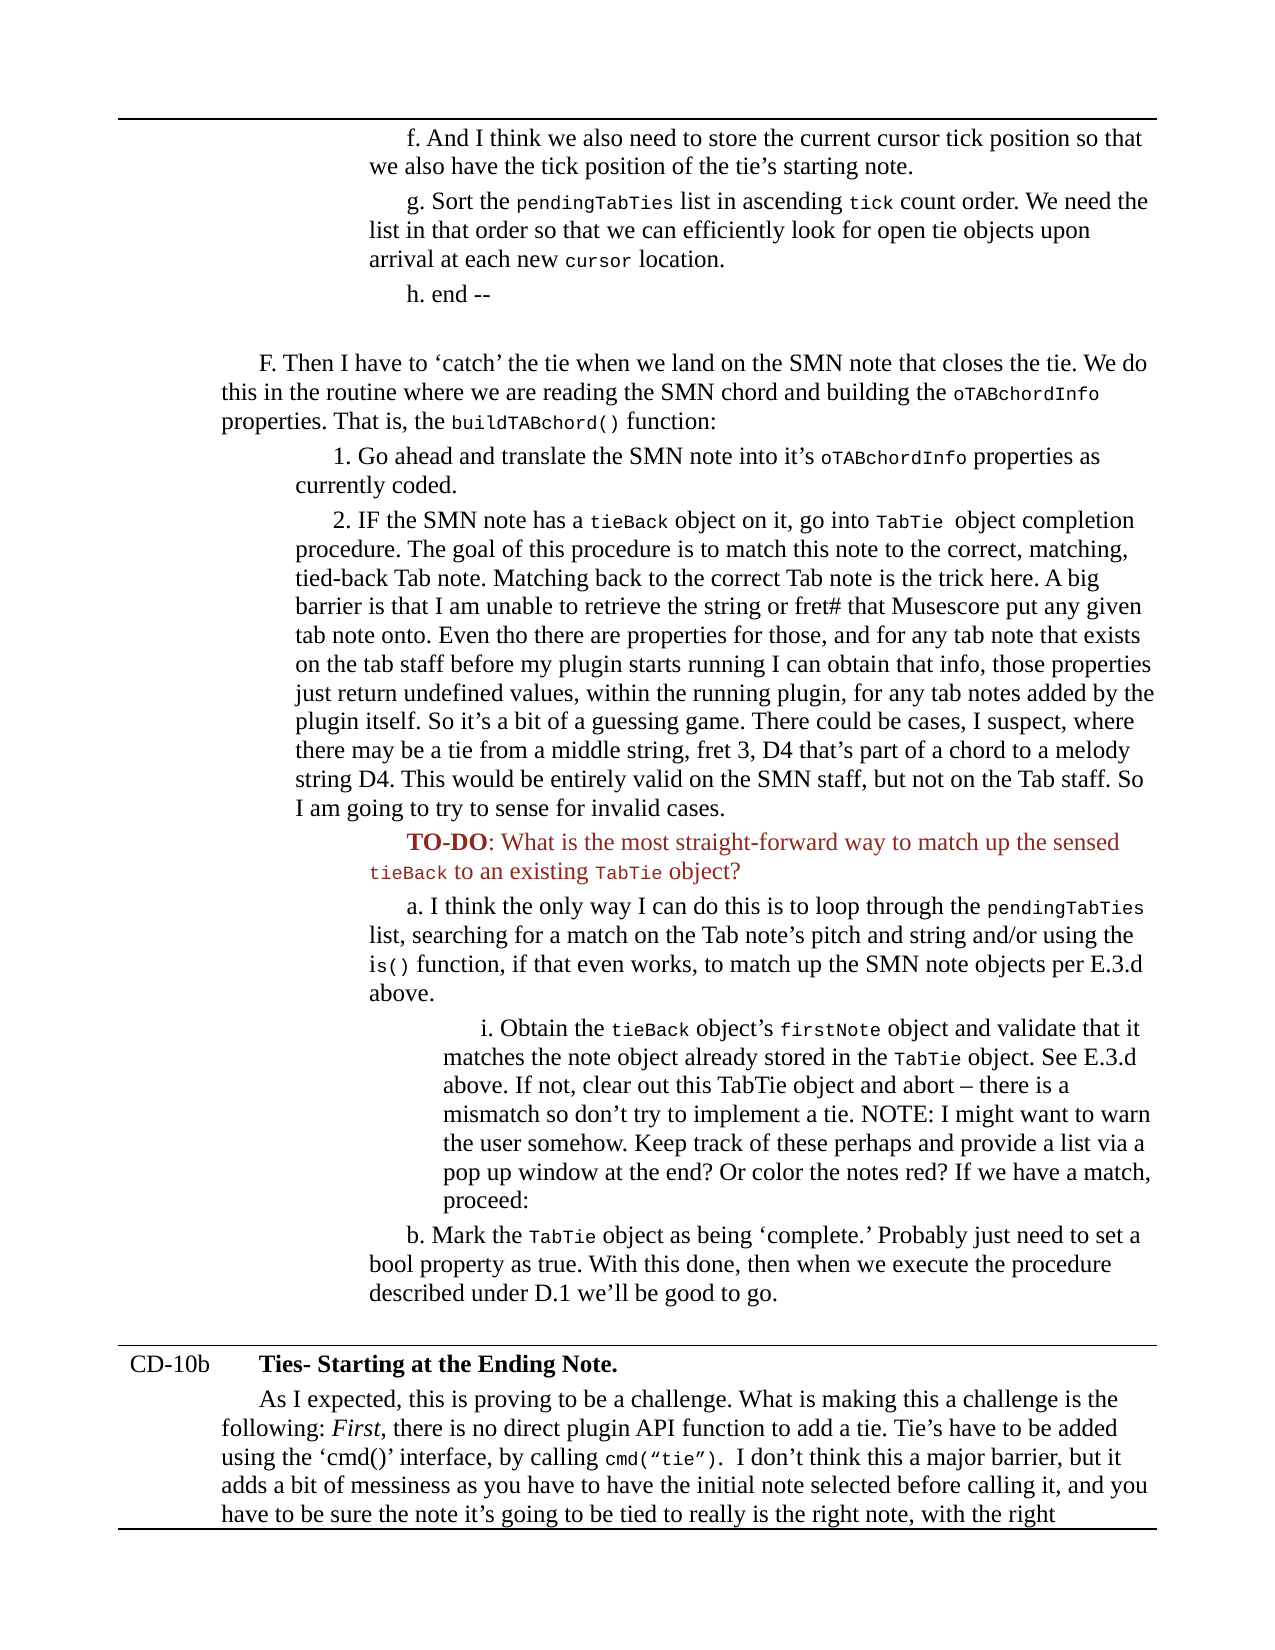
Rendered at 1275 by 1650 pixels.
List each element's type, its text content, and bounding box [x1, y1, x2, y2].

table_cell CD-10b [118, 1346, 221, 1528]
table_cell f. And I think we also need to store the current cursor tick position so that we also have the tick position of the tie’s starting note. g. Sort the pendingTabTies list in ascending tick count order. We need the list in that order so that we can efficiently look for open tie objects upon arrival at each new cursor location. h. end -- F. Then I have to ‘catch’ the tie when we land on the SMN note that closes the tie. We do this in the routine where we are reading the SMN chord and building the oTABchordInfo properties. That is, the buildTABchord() function: 1. Go ahead and translate the SMN note into it’s oTABchordInfo properties as currently coded. 2. IF the SMN note has a tieBack object on it, go into TabTie object completion procedure. The goal of this procedure is to match this note to the correct, matching, tied-back Tab note. Matching back to the correct Tab note is the trick here. A big barrier is that I am unable to retrieve the string or fret# that Musescore put any given tab note onto. Even tho there are properties for those, and for any tab note that exists on the tab staff before my plugin starts running I can obtain that info, those properties just return undefined values, within the running plugin, for any tab notes added by the plugin itself. So it’s a bit of a guessing game. There could be cases, I suspect, where there may be a tie from a middle string, fret 3, D4 that’s part of a chord to a melody string D4. This would be entirely valid on the SMN staff, but not on the Tab staff. So I am going to try to sense for invalid cases. TO-DO: What is the most straight-forward way to match up the sensed tieBack to an existing TabTie object? a. I think the only way I can do this is to loop through the pendingTabTies list, searching for a match on the Tab note’s pitch and string and/or using the is() function, if that even works, to match up the SMN note objects per E.3.d above. i. Obtain the tieBack object’s firstNote object and validate that it matches the note object already stored in the TabTie object. See E.3.d above. If not, clear out this TabTie object and abort – there is a mismatch so don’t try to implement a tie. NOTE: I might want to warn the user somehow. Keep track of these perhaps and provide a list via a pop up window at the end? Or color the notes red? If we have a match, proceed: b. Mark the TabTie object as being ‘complete.’ Probably just need to set a bool property as true. With this done, then when we execute the procedure described under D.1 we’ll be good to go. [221, 120, 1157, 1345]
table_cell [118, 120, 221, 1345]
table_cell Ties- Starting at the Ending Note. As I expected, this is proving to be a challenge. What is making this a challenge is the following: First, there is no direct plugin API function to add a tie. Tie’s have to be added using the ‘cmd()’ interface, by calling cmd(“tie”). I don’t think this a major barrier, but it adds a bit of messiness as you have to have the initial note selected before calling it, and you have to be sure the note it’s going to be tied to really is the right note, with the right [221, 1346, 1157, 1528]
